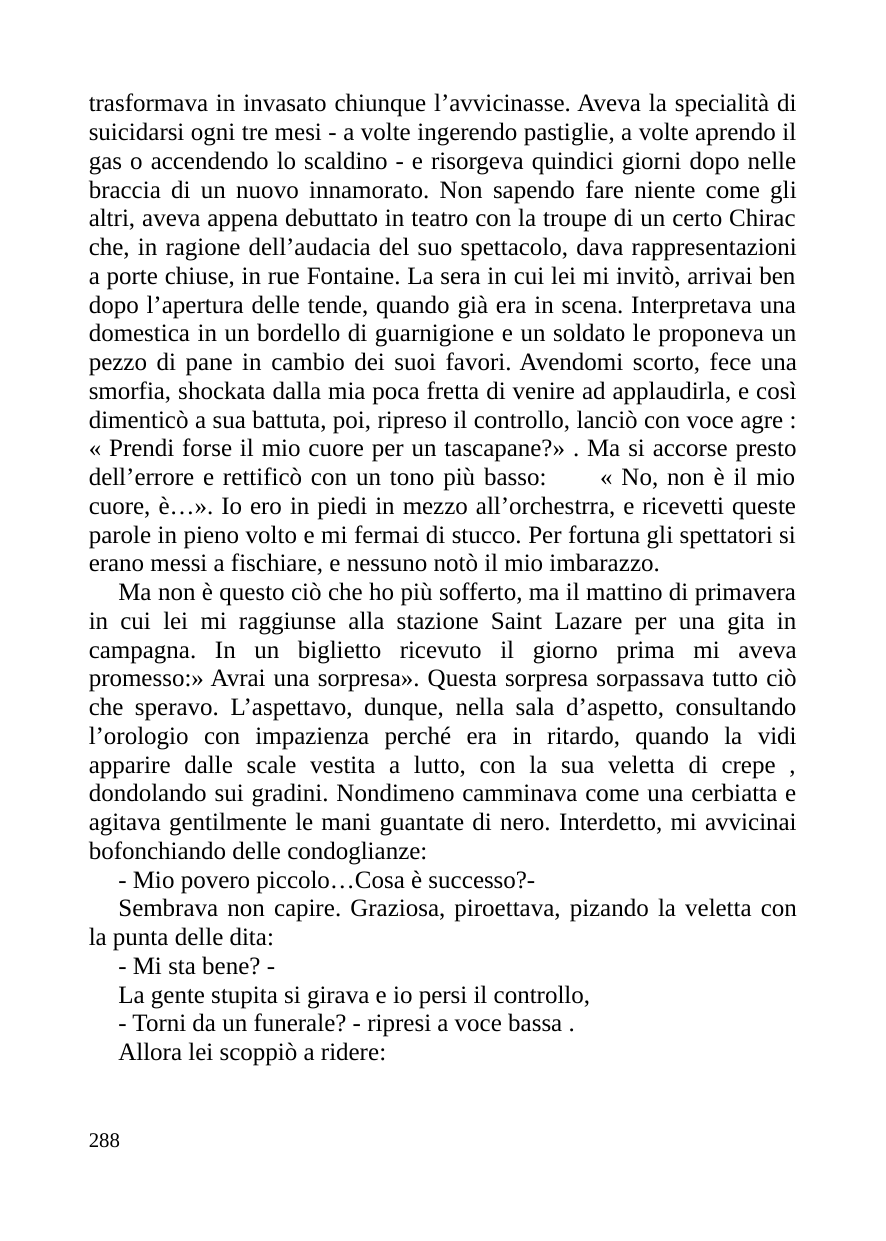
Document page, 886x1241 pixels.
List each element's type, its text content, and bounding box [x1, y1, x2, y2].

text Ma non è questo ciò che ho più sofferto, ma il mattino di primavera in cui lei mi raggiunse alla stazione Saint Lazare per una gita in campagna. In un biglietto ricevuto il giorno prima mi aveva promesso:» Avrai una sorpresa». Questa sorpresa sorpassava tutto ciò che speravo. L’aspettavo, dunque, nella sala d’aspetto, consultando l’orologio con impazienza perché era in ritardo, quando la vidi apparire dalle scale vestita a lutto, con la sua veletta di crepe , dondolando sui gradini. Nondimeno camminava come una cerbiatta e agitava gentilmente le mani guantate di nero. Interdetto, mi avvicinai bofonchiando delle condoglianze: [88, 577, 797, 865]
text La gente stupita si girava e io persi il controllo, [88, 980, 797, 1008]
text - Mio povero piccolo…Cosa è successo?- [88, 865, 797, 893]
text Allora lei scoppiò a ridere: [88, 1037, 797, 1066]
text - Torni da un funerale? - ripresi a voce bassa . [88, 1008, 797, 1037]
text - Mi sta bene? - [88, 951, 797, 980]
text Sembrava non capire. Graziosa, piroettava, pizando la veletta con la punta delle dita: [88, 893, 797, 951]
text trasformava in invasato chiunque l’avvicinasse. Aveva la specialità di suicidarsi ogni tre mesi - a volte ingerendo pastiglie, a volte aprendo il gas o accendendo lo scaldino - e risorgeva quindici giorni dopo nelle braccia di un nuovo innamorato. Non sapendo fare niente come gli altri, aveva appena debuttato in teatro con la troupe di un certo Chirac che, in ragione dell’audacia del suo spettacolo, dava rappresentazioni a porte chiuse, in rue Fontaine. La sera in cui lei mi invitò, arrivai ben dopo l’apertura delle tende, quando già era in scena. Interpretava una domestica in un bordello di guarnigione e un soldato le proponeva un pezzo di pane in cambio dei suoi favori. Avendomi scorto, fece una smorfia, shockata dalla mia poca fretta di venire ad applaudirla, e così dimenticò a sua battuta, poi, ripreso il controllo, lanciò con voce agre : « Prendi forse il mio cuore per un tascapane?» . Ma si accorse presto dell’errore e rettificò con un tono più basso: « No, non è il mio cuore, è…». Io ero in piedi in mezzo all’orchestrra, e ricevetti queste parole in pieno volto e mi fermai di stucco. Per fortuna gli spettatori si erano messi a fischiare, e nessuno notò il mio imbarazzo. [88, 88, 797, 577]
